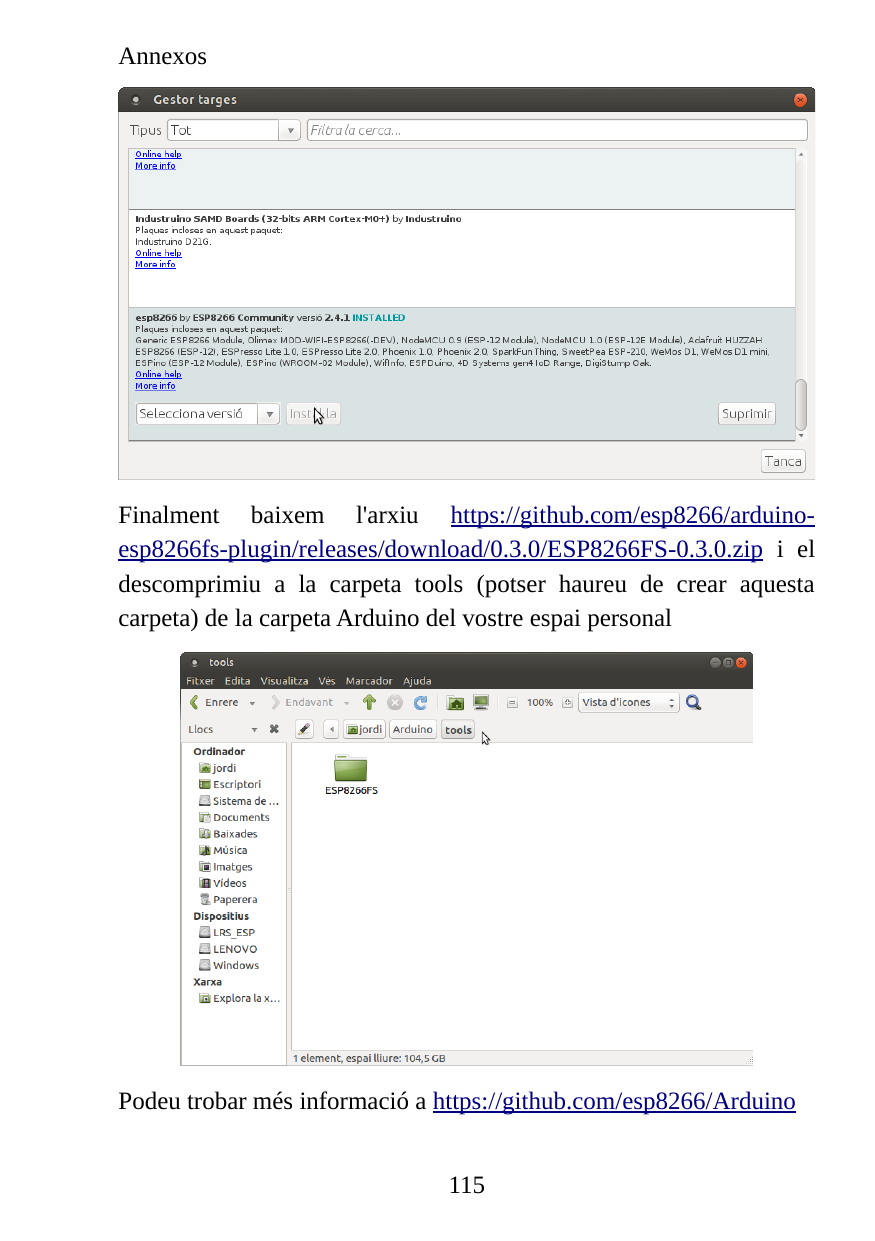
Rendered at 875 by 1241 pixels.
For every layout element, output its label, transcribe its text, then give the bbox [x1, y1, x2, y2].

text Podeu trobar més informació a https://github.com/esp8266/Arduino [118, 1086, 815, 1115]
text Finalment baixem l'arxiu https://github.com/esp8266/arduino-esp8266fs-plugin/releases/download/0.3.0/ESP8266FS-0.3.0.zip i el descomprimiu a la carpeta tools (potser haureu de crear aquesta carpeta) de la carpeta Arduino del vostre espai personal [118, 500, 815, 632]
picture [118, 87, 815, 480]
picture [180, 652, 753, 1066]
